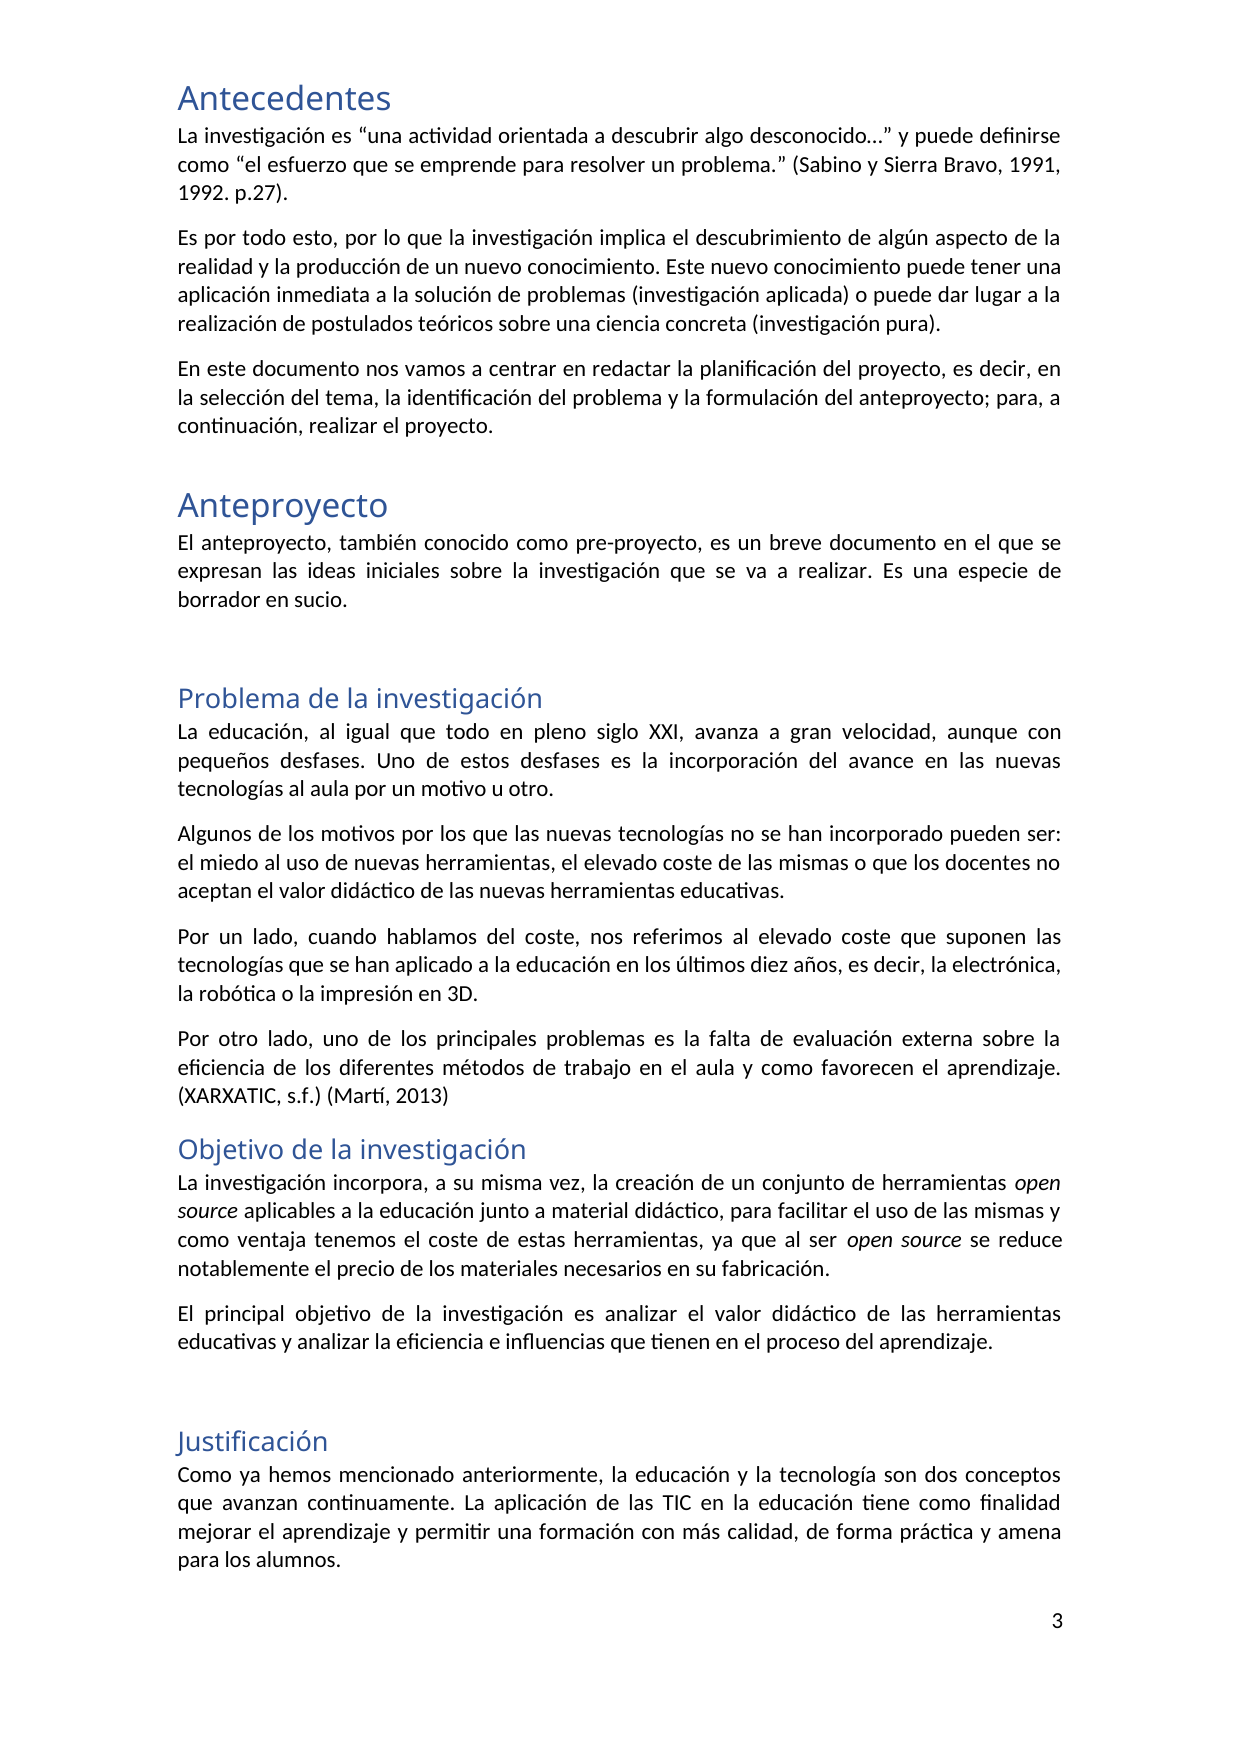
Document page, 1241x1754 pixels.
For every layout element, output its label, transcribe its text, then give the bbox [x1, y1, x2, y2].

text El anteproyecto, también conocido como pre-proyecto, es un breve documento en el que se expresan las ideas iniciales sobre la investigación que se va a realizar. Es una especie de borrador en sucio. [177, 528, 1063, 613]
text La investigación incorpora, a su misma vez, la creación de un conjunto de herramientas open source aplicables a la educación junto a material didáctico, para facilitar el uso de las mismas y como ventaja tenemos el coste de estas herramientas, ya que al ser open source se reduce notablemente el precio de los materiales necesarios en su fabricación. [177, 1168, 1063, 1282]
subtitle Justificación [177, 1422, 1063, 1459]
text En este documento nos vamos a centrar en redactar la planificación del proyecto, es decir, en la selección del tema, la identificación del problema y la formulación del anteproyecto; para, a continuación, realizar el proyecto. [177, 354, 1063, 439]
subtitle Objetivo de la investigación [177, 1131, 1063, 1167]
text Como ya hemos mencionado anteriormente, la educación y la tecnología son dos conceptos que avanzan continuamente. La aplicación de las TIC en la educación tiene como finalidad mejorar el aprendizaje y permitir una formación con más calidad, de forma práctica y amena para los alumnos. [177, 1460, 1063, 1573]
text El principal objetivo de la investigación es analizar el valor didáctico de las herramientas educativas y analizar la eficiencia e influencias que tienen en el proceso del aprendizaje. [177, 1299, 1063, 1356]
text Por otro lado, uno de los principales problemas es la falta de evaluación externa sobre la eficiencia de los diferentes métodos de trabajo en el aula y como favorecen el aprendizaje. (XARXATIC, s.f.) (Martí, 2013) [177, 1024, 1063, 1109]
text Es por todo esto, por lo que la investigación implica el descubrimiento de algún aspecto de la realidad y la producción de un nuevo conocimiento. Este nuevo conocimiento puede tener una aplicación inmediata a la solución de problemas (investigación aplicada) o puede dar lugar a la realización de postulados teóricos sobre una ciencia concreta (investigación pura). [177, 223, 1063, 337]
text La educación, al igual que todo en pleno siglo XXI, avanza a gran velocidad, aunque con pequeños desfases. Uno de estos desfases es la incorporación del avance en las nuevas tecnologías al aula por un motivo u otro. [177, 717, 1063, 802]
text La investigación es “una actividad orientada a descubrir algo desconocido…” y puede definirse como “el esfuerzo que se emprende para resolver un problema.” (Sabino y Sierra Bravo, 1991, 1992. p.27). [177, 121, 1063, 206]
subtitle Antecedentes [177, 75, 1063, 120]
text Algunos de los motivos por los que las nuevas tecnologías no se han incorporado pueden ser: el miedo al uso de nuevas herramientas, el elevado coste de las mismas o que los docentes no aceptan el valor didáctico de las nuevas herramientas educativas. [177, 819, 1063, 904]
subtitle Problema de la investigación [177, 679, 1063, 716]
subtitle Anteproyecto [177, 482, 1063, 527]
text Por un lado, cuando hablamos del coste, nos referimos al elevado coste que suponen las tecnologías que se han aplicado a la educación en los últimos diez años, es decir, la electrónica, la robótica o la impresión en 3D. [177, 922, 1063, 1007]
